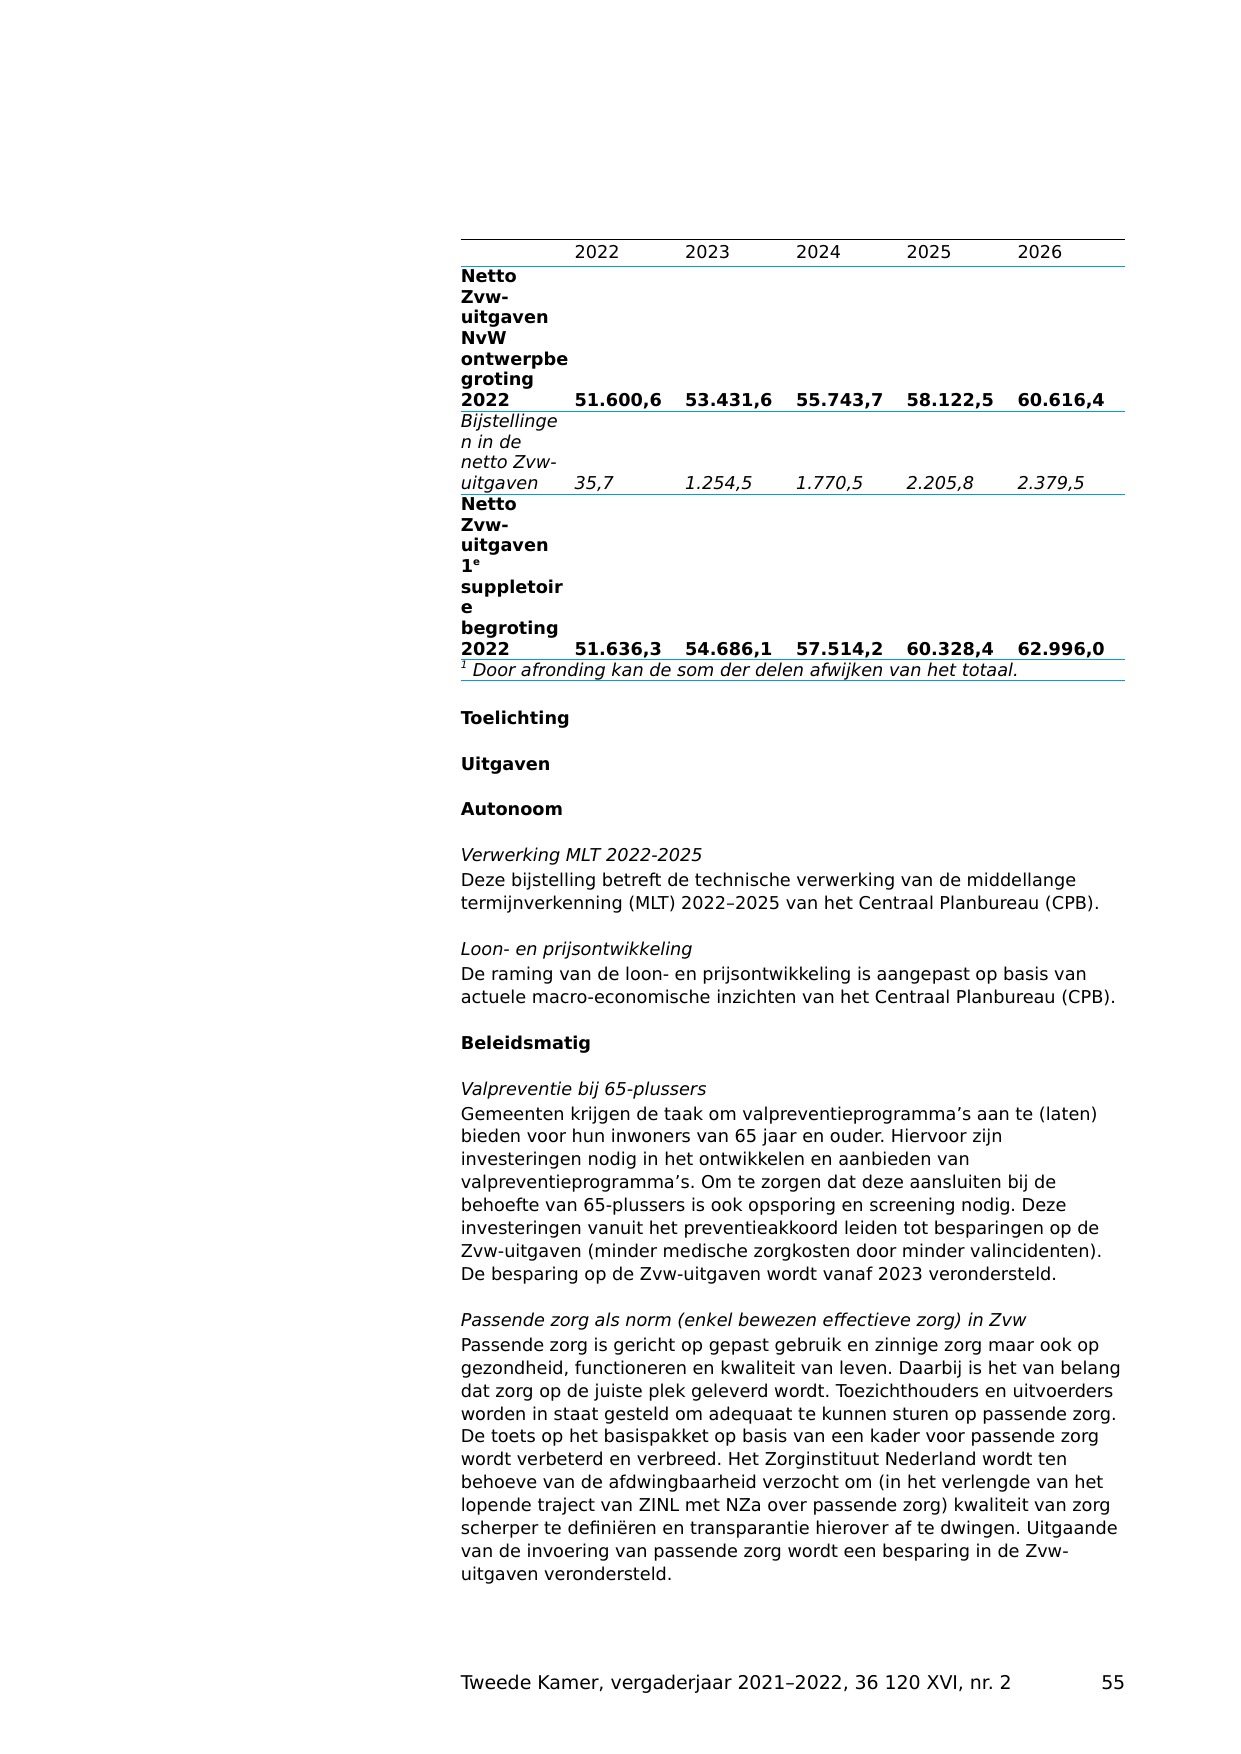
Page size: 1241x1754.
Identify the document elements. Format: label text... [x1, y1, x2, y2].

table_cell 60.616,4 [1014, 267, 1125, 411]
table_cell 2024 [793, 240, 903, 266]
table_cell 2025 [904, 240, 1014, 266]
table_cell 2023 [682, 240, 793, 266]
text Passende zorg is gericht op gepast gebruik en zinnige zorg maar ook op gezondheid, functioneren en kwaliteit van leven. Daarbij is het van belang dat zorg op de juiste plek geleverd wordt. Toezichthouders en uitvoerders worden in staat gesteld om adequaat te kunnen sturen op passende zorg. De toets op het basispakket op basis van een kader voor passende zorg wordt verbeterd en verbreed. Het Zorginstituut Nederland wordt ten behoeve van de afdwingbaarheid verzocht om (in het verlengde van het lopende traject van ZINL met NZa over passende zorg) kwaliteit van zorg scherper te definiëren en transparantie hierover af te dwingen. Uitgaande van de invoering van passende zorg wordt een besparing in de Zvw-uitgaven verondersteld. [461, 1333, 1125, 1585]
table_cell 51.600,6 [571, 267, 682, 411]
text Autonoom [461, 797, 1125, 820]
table_cell 2026 [1014, 240, 1125, 266]
table_cell 55.743,7 [793, 267, 903, 411]
table_cell 2.379,5 [1014, 412, 1125, 493]
table_cell Netto Zvw-uitgaven 1e suppletoire begroting 2022 [461, 495, 571, 659]
table_cell Netto Zvw-uitgaven NvW ontwerpbegroting 2022 [461, 267, 571, 411]
table_cell [461, 240, 571, 266]
table_cell 57.514,2 [793, 495, 903, 659]
table_cell 58.122,5 [904, 267, 1014, 411]
text Loon- en prijsontwikkeling [461, 937, 1125, 960]
text Valpreventie bij 65-plussers [461, 1077, 1125, 1099]
table_cell 54.686,1 [682, 495, 793, 659]
table_cell 2.205,8 [904, 412, 1014, 493]
table_header Tabel 4 Verticale ontwikkeling van de Zvw-uitgaven en -ontvangsten 2022-2026 (bedragen x € 1 miljoen) 1 [461, 191, 1125, 239]
text Uitgaven [461, 752, 1125, 774]
text Beleidsmatig [461, 1031, 1125, 1054]
table_cell 1 Door afronding kan de som der delen afwijken van het totaal. [461, 660, 1125, 680]
table_cell 60.328,4 [904, 495, 1014, 659]
text Passende zorg als norm (enkel bewezen effectieve zorg) in Zvw [461, 1308, 1125, 1331]
text Verwerking MLT 2022-2025 [461, 843, 1125, 866]
text Gemeenten krijgen de taak om valpreventieprogramma’s aan te (laten) bieden voor hun inwoners van 65 jaar en ouder. Hiervoor zijn investeringen nodig in het ontwikkelen en aanbieden van valpreventieprogramma’s. Om te zorgen dat deze aansluiten bij de behoefte van 65-plussers is ook opsporing en screening nodig. Deze investeringen vanuit het preventieakkoord leiden tot besparingen op de Zvw-uitgaven (minder medische zorgkosten door minder valincidenten). De besparing op de Zvw-uitgaven wordt vanaf 2023 verondersteld. [461, 1102, 1125, 1285]
text Deze bijstelling betreft de technische verwerking van de middellange termijnverkenning (MLT) 2022–2025 van het Centraal Planbureau (CPB). [461, 868, 1125, 914]
table_cell 2022 [571, 240, 682, 266]
table_cell 1.770,5 [793, 412, 903, 493]
table_cell 53.431,6 [682, 267, 793, 411]
table_cell 1.254,5 [682, 412, 793, 493]
text Toelichting [461, 706, 1125, 729]
table_cell Bijstellingen in de netto Zvw-uitgaven [461, 412, 571, 493]
table_cell 62.996,0 [1014, 495, 1125, 659]
text De raming van de loon- en prijsontwikkeling is aangepast op basis van actuele macro-economische inzichten van het Centraal Planbureau (CPB). [461, 962, 1125, 1008]
table_cell 35,7 [571, 412, 682, 493]
table_cell 51.636,3 [571, 495, 682, 659]
